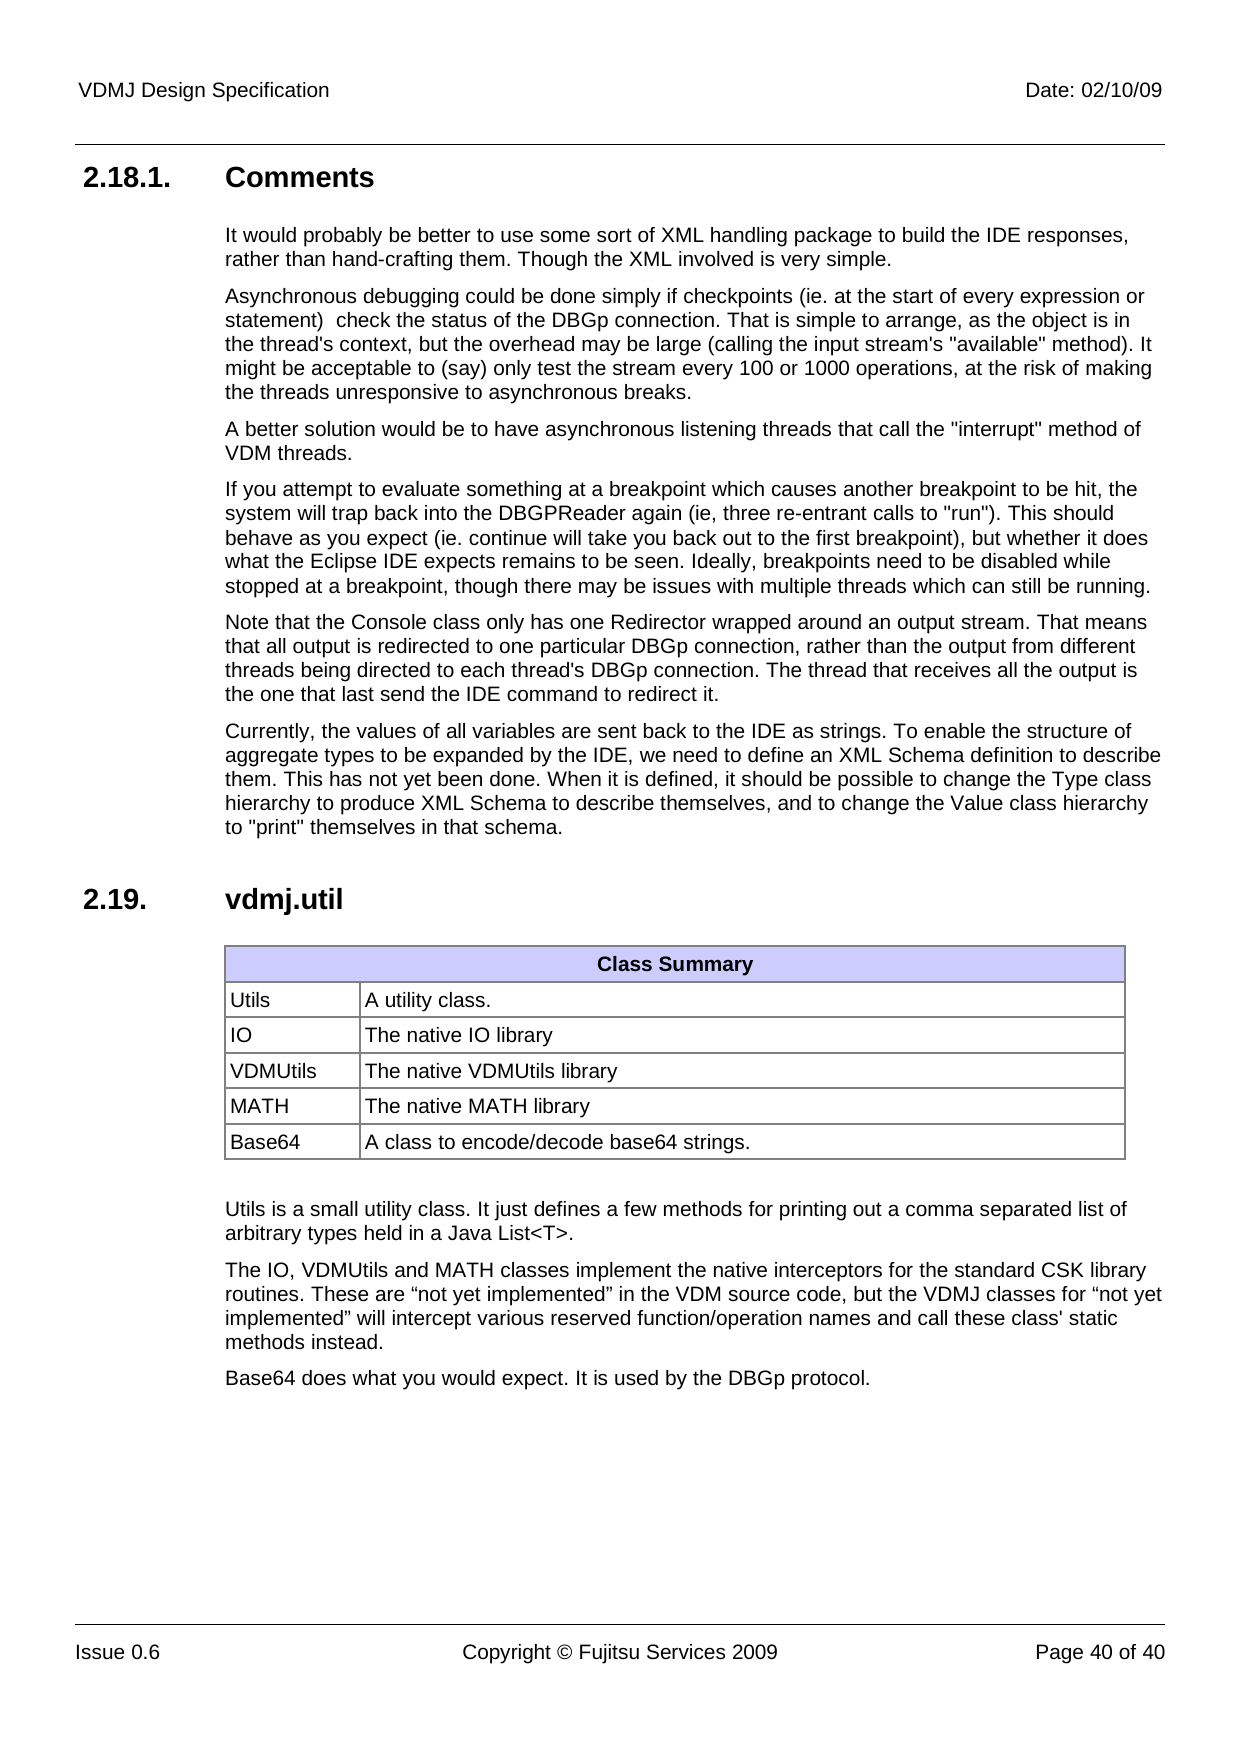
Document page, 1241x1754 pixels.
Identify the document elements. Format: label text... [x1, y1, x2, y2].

subtitle vdmj.util [75, 882, 1165, 915]
text Asynchronous debugging could be done simply if checkpoints (ie. at the start of every expression or statement) check the status of the DBGp connection. That is simple to arrange, as the object is in the thread's context, but the overhead may be large (calling the input stream's "available" method). It might be acceptable to (say) only test the stream every 100 or 1000 operations, at the risk of making the threads unresponsive to asynchronous breaks. [225, 284, 1165, 404]
subtitle Comments [75, 160, 1165, 193]
table_cell The native VDMUtils library [361, 1054, 1124, 1087]
table_cell The native IO library [361, 1018, 1124, 1052]
text The IO, VDMUtils and MATH classes implement the native interceptors for the standard CSK library routines. These are “not yet implemented” in the VDM source code, but the VDMJ classes for “not yet implemented” will intercept various reserved function/operation names and call these class' static methods instead. [225, 1258, 1165, 1354]
table_cell MATH [226, 1089, 359, 1123]
table_cell VDMUtils [226, 1054, 359, 1087]
table_cell A utility class. [361, 983, 1124, 1016]
table_cell The native MATH library [361, 1089, 1124, 1123]
table_cell Utils [226, 983, 359, 1016]
text Note that the Console class only has one Redirector wrapped around an output stream. That means that all output is redirected to one particular DBGp connection, rather than the output from different threads being directed to each thread's DBGp connection. The thread that receives all the output is the one that last send the IDE command to redirect it. [225, 610, 1165, 706]
text Currently, the values of all variables are sent back to the IDE as strings. To enable the structure of aggregate types to be expanded by the IDE, we need to define an XML Schema definition to describe them. This has not yet been done. When it is defined, it should be possible to change the Type class hierarchy to produce XML Schema to describe themselves, and to change the Value class hierarchy to "print" themselves in that schema. [225, 719, 1165, 839]
text Utils is a small utility class. It just defines a few methods for printing out a comma separated list of arbitrary types held in a Java List<T>. [225, 1197, 1165, 1245]
text It would probably be better to use some sort of XML handling package to build the IDE responses, rather than hand-crafting them. Though the XML involved is very simple. [225, 223, 1165, 271]
table_cell IO [226, 1018, 359, 1052]
table_cell Base64 [226, 1125, 359, 1158]
text A better solution would be to have asynchronous listening threads that call the "interrupt" method of VDM threads. [225, 417, 1165, 465]
table_cell A class to encode/decode base64 strings. [361, 1125, 1124, 1158]
text If you attempt to evaluate something at a breakpoint which causes another breakpoint to be hit, the system will trap back into the DBGPReader again (ie, three re-entrant calls to "run"). This should behave as you expect (ie. continue will take you back out to the first breakpoint), but whether it does what the Eclipse IDE expects remains to be seen. Ideally, breakpoints need to be disabled while stopped at a breakpoint, though there may be issues with multiple threads which can still be running. [225, 477, 1165, 598]
text Base64 does what you would expect. It is used by the DBGp protocol. [225, 1366, 1165, 1390]
table_header Class Summary [226, 947, 1124, 981]
